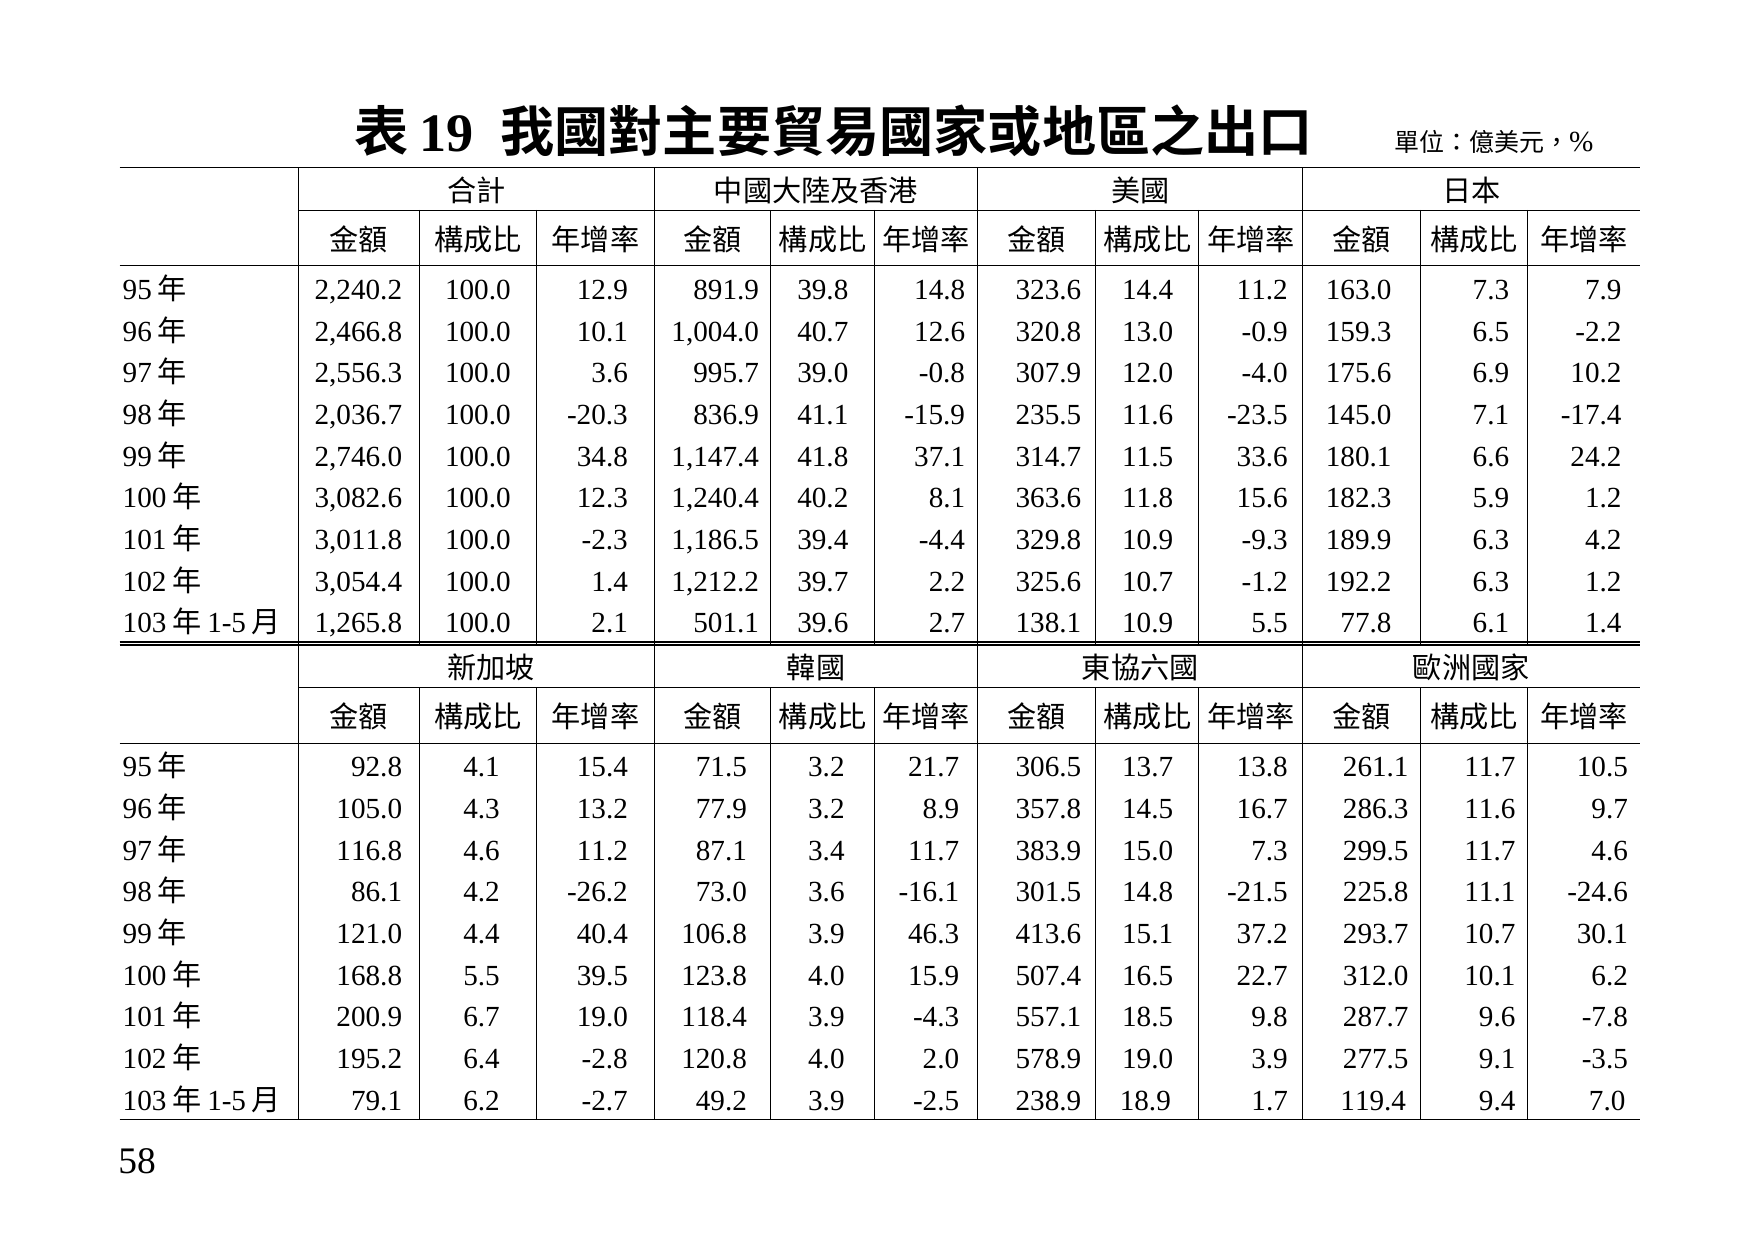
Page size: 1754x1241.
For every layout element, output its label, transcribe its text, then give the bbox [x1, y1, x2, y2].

table_cell 10.9 [1096, 599, 1198, 641]
table_cell 4.6 [420, 827, 536, 868]
table_cell 357.8 [978, 785, 1095, 827]
table_cell 299.5 [1303, 827, 1420, 868]
table_cell 1,240.4 [655, 474, 770, 516]
table_cell 6.7 [420, 994, 536, 1035]
table_cell -2.7 [537, 1077, 654, 1118]
table_cell 238.9 [978, 1077, 1095, 1118]
table_cell -15.9 [875, 391, 977, 433]
table_cell 16.5 [1096, 952, 1198, 993]
table_cell 構成比 [1421, 688, 1527, 742]
table_cell 7.3 [1199, 827, 1302, 868]
table_cell 34.8 [537, 433, 654, 474]
table_cell 995.7 [655, 349, 770, 391]
table_cell 37.1 [875, 433, 977, 474]
table_cell 39.0 [771, 349, 874, 391]
table_cell 101年 [120, 994, 298, 1035]
table_cell 構成比 [771, 688, 874, 742]
table_cell 10.1 [537, 308, 654, 349]
table_cell 578.9 [978, 1035, 1095, 1077]
table_header 中國大陸及香港 [655, 168, 977, 210]
table_cell 6.4 [420, 1035, 536, 1077]
table_cell 9.8 [1199, 994, 1302, 1035]
table_cell 14.8 [1096, 869, 1198, 910]
table_cell 363.6 [978, 474, 1095, 516]
table_cell 3.6 [771, 869, 874, 910]
table_cell 12.3 [537, 474, 654, 516]
table_cell -2.5 [875, 1077, 977, 1118]
table_cell 100年 [120, 952, 298, 993]
table_cell 2,556.3 [299, 349, 419, 391]
table_cell 182.3 [1303, 474, 1420, 516]
table_cell 15.9 [875, 952, 977, 993]
table_cell 1,186.5 [655, 516, 770, 558]
table_cell 101年 [120, 516, 298, 558]
table_cell 14.5 [1096, 785, 1198, 827]
table_cell 10.5 [1528, 744, 1640, 785]
table_cell 8.9 [875, 785, 977, 827]
table_cell 102年 [120, 558, 298, 599]
table_cell [120, 687, 298, 742]
table_cell 3.2 [771, 744, 874, 785]
table_cell 95年 [120, 744, 298, 785]
table_cell -9.3 [1199, 516, 1302, 558]
table_cell 3.6 [537, 349, 654, 391]
table_cell -4.0 [1199, 349, 1302, 391]
table_cell -20.3 [537, 391, 654, 433]
table_cell 歐洲國家 [1303, 646, 1640, 687]
table_cell 836.9 [655, 391, 770, 433]
table_cell 40.7 [771, 308, 874, 349]
table_cell 116.8 [299, 827, 419, 868]
table_cell 4.0 [771, 952, 874, 993]
table_cell 1,265.8 [299, 599, 419, 641]
table_cell 年增率 [1199, 211, 1302, 265]
table_cell -23.5 [1199, 391, 1302, 433]
table_cell 7.3 [1421, 266, 1527, 308]
table_cell 24.2 [1528, 433, 1640, 474]
table_cell 15.1 [1096, 910, 1198, 952]
table_cell 71.5 [655, 744, 770, 785]
table_cell 3.4 [771, 827, 874, 868]
table_cell 286.3 [1303, 785, 1420, 827]
table_cell 3.9 [771, 910, 874, 952]
table_cell 121.0 [299, 910, 419, 952]
table_cell 293.7 [1303, 910, 1420, 952]
table_cell 11.7 [1421, 744, 1527, 785]
table_cell 9.4 [1421, 1077, 1527, 1118]
table_cell 119.4 [1303, 1077, 1420, 1118]
table_cell 120.8 [655, 1035, 770, 1077]
table_cell 10.9 [1096, 516, 1198, 558]
table_cell 98年 [120, 391, 298, 433]
table_cell 11.6 [1096, 391, 1198, 433]
table_cell 413.6 [978, 910, 1095, 952]
table_cell 金額 [1303, 688, 1420, 742]
table_cell 19.0 [1096, 1035, 1198, 1077]
table_cell 18.9 [1096, 1077, 1198, 1118]
table_cell 96年 [120, 308, 298, 349]
table_cell 1.7 [1199, 1077, 1302, 1118]
table_cell 6.2 [1528, 952, 1640, 993]
table_cell 95年 [120, 266, 298, 308]
table_cell 79.1 [299, 1077, 419, 1118]
table_cell 123.8 [655, 952, 770, 993]
table_cell 73.0 [655, 869, 770, 910]
table_cell 9.7 [1528, 785, 1640, 827]
text 表19 我國對主要貿易國家或地區之出口 單位：億美元，% [118, 88, 1636, 167]
table_cell 9.6 [1421, 994, 1527, 1035]
table_cell 287.7 [1303, 994, 1420, 1035]
table_cell 4.2 [1528, 516, 1640, 558]
table_cell 金額 [1303, 211, 1420, 265]
table_cell -4.4 [875, 516, 977, 558]
table_cell 175.6 [1303, 349, 1420, 391]
table_cell 2,466.8 [299, 308, 419, 349]
table_cell 100.0 [420, 266, 536, 308]
table_cell 金額 [655, 211, 770, 265]
table_cell 15.6 [1199, 474, 1302, 516]
table_cell 138.1 [978, 599, 1095, 641]
table_cell 557.1 [978, 994, 1095, 1035]
table_cell 105.0 [299, 785, 419, 827]
table_cell 2.2 [875, 558, 977, 599]
table_cell 1.4 [537, 558, 654, 599]
table_cell 構成比 [1096, 211, 1198, 265]
table_cell 306.5 [978, 744, 1095, 785]
table_cell 100.0 [420, 474, 536, 516]
table_cell 100.0 [420, 349, 536, 391]
table_cell 金額 [978, 211, 1095, 265]
table_cell 180.1 [1303, 433, 1420, 474]
table_cell 106.8 [655, 910, 770, 952]
table_cell 77.8 [1303, 599, 1420, 641]
table_cell 320.8 [978, 308, 1095, 349]
table_cell 3,054.4 [299, 558, 419, 599]
table_cell 10.7 [1096, 558, 1198, 599]
table_cell 98年 [120, 869, 298, 910]
table_cell 年增率 [537, 211, 654, 265]
table_cell [120, 646, 298, 687]
table_cell 4.1 [420, 744, 536, 785]
table_cell 10.2 [1528, 349, 1640, 391]
table_cell 92.8 [299, 744, 419, 785]
table_cell -21.5 [1199, 869, 1302, 910]
table_cell 501.1 [655, 599, 770, 641]
table_cell 構成比 [420, 211, 536, 265]
table_cell 323.6 [978, 266, 1095, 308]
table_cell 3,082.6 [299, 474, 419, 516]
table_cell 7.0 [1528, 1077, 1640, 1118]
table_cell 2.7 [875, 599, 977, 641]
table_cell 11.6 [1421, 785, 1527, 827]
table_cell 4.3 [420, 785, 536, 827]
table_cell [120, 210, 298, 265]
table_cell 3.9 [771, 1077, 874, 1118]
table_cell 6.6 [1421, 433, 1527, 474]
table_cell 235.5 [978, 391, 1095, 433]
table_cell 77.9 [655, 785, 770, 827]
table_cell 49.2 [655, 1077, 770, 1118]
table_cell 277.5 [1303, 1035, 1420, 1077]
table_cell 41.8 [771, 433, 874, 474]
table_cell 39.6 [771, 599, 874, 641]
table_cell 100.0 [420, 308, 536, 349]
table_cell 金額 [978, 688, 1095, 742]
table_cell 2,746.0 [299, 433, 419, 474]
table_cell 33.6 [1199, 433, 1302, 474]
table_cell 21.7 [875, 744, 977, 785]
table_cell 12.9 [537, 266, 654, 308]
table_cell 307.9 [978, 349, 1095, 391]
table_cell 11.7 [875, 827, 977, 868]
table_cell 99年 [120, 910, 298, 952]
table_cell 1,147.4 [655, 433, 770, 474]
table_cell 5.5 [420, 952, 536, 993]
table_cell 195.2 [299, 1035, 419, 1077]
table_cell 159.3 [1303, 308, 1420, 349]
table_cell 年增率 [875, 211, 977, 265]
table_cell 87.1 [655, 827, 770, 868]
table_cell 13.8 [1199, 744, 1302, 785]
table_cell 2.1 [537, 599, 654, 641]
table_cell 4.4 [420, 910, 536, 952]
table_cell 1.2 [1528, 474, 1640, 516]
table_cell 13.0 [1096, 308, 1198, 349]
table_cell 11.7 [1421, 827, 1527, 868]
table_cell 1,212.2 [655, 558, 770, 599]
table_cell 6.3 [1421, 516, 1527, 558]
table_cell 41.1 [771, 391, 874, 433]
table_cell -2.8 [537, 1035, 654, 1077]
table_cell 314.7 [978, 433, 1095, 474]
table_cell 6.2 [420, 1077, 536, 1118]
table_cell 102年 [120, 1035, 298, 1077]
table_cell 新加坡 [299, 646, 654, 687]
table_cell 5.5 [1199, 599, 1302, 641]
table_cell 年增率 [1199, 688, 1302, 742]
table_cell 1.2 [1528, 558, 1640, 599]
table_cell 168.8 [299, 952, 419, 993]
table_cell 100年 [120, 474, 298, 516]
table_cell 11.5 [1096, 433, 1198, 474]
table_cell -2.2 [1528, 308, 1640, 349]
table_header 日本 [1303, 168, 1640, 210]
table_cell 145.0 [1303, 391, 1420, 433]
table_cell 3.9 [771, 994, 874, 1035]
table_cell 6.3 [1421, 558, 1527, 599]
table_cell 構成比 [771, 211, 874, 265]
table_cell 507.4 [978, 952, 1095, 993]
table_cell 10.7 [1421, 910, 1527, 952]
table_cell 11.2 [537, 827, 654, 868]
table_cell 97年 [120, 827, 298, 868]
table_cell 11.2 [1199, 266, 1302, 308]
table_cell 8.1 [875, 474, 977, 516]
table_cell 6.9 [1421, 349, 1527, 391]
table_cell -4.3 [875, 994, 977, 1035]
table_header [120, 168, 298, 210]
table_cell 金額 [655, 688, 770, 742]
table_cell 100.0 [420, 391, 536, 433]
table_cell 4.6 [1528, 827, 1640, 868]
table_cell -0.8 [875, 349, 977, 391]
table_cell 3.2 [771, 785, 874, 827]
table_cell 19.0 [537, 994, 654, 1035]
table_cell 312.0 [1303, 952, 1420, 993]
table_cell 10.1 [1421, 952, 1527, 993]
table_cell 261.1 [1303, 744, 1420, 785]
table_cell 99年 [120, 433, 298, 474]
table_cell 構成比 [1421, 211, 1527, 265]
table_cell 225.8 [1303, 869, 1420, 910]
table_cell 86.1 [299, 869, 419, 910]
table_cell 2,240.2 [299, 266, 419, 308]
table_cell 103年1-5月 [120, 599, 298, 641]
table_cell 年增率 [1528, 211, 1640, 265]
table_cell 11.8 [1096, 474, 1198, 516]
table_cell 40.4 [537, 910, 654, 952]
table_cell 14.8 [875, 266, 977, 308]
table_cell 4.0 [771, 1035, 874, 1077]
table_cell 39.5 [537, 952, 654, 993]
table_cell 18.5 [1096, 994, 1198, 1035]
table_cell 100.0 [420, 516, 536, 558]
table_cell 12.6 [875, 308, 977, 349]
table_cell 100.0 [420, 599, 536, 641]
table_header 合計 [299, 168, 654, 210]
table_cell 金額 [299, 211, 419, 265]
table_cell -26.2 [537, 869, 654, 910]
table_cell 構成比 [420, 688, 536, 742]
table_cell 103年1-5月 [120, 1077, 298, 1118]
table_cell 4.2 [420, 869, 536, 910]
table_cell 2,036.7 [299, 391, 419, 433]
table_cell 15.4 [537, 744, 654, 785]
table_cell 22.7 [1199, 952, 1302, 993]
table_cell -3.5 [1528, 1035, 1640, 1077]
table_cell -0.9 [1199, 308, 1302, 349]
table_cell 30.1 [1528, 910, 1640, 952]
table_cell 1,004.0 [655, 308, 770, 349]
table_cell 192.2 [1303, 558, 1420, 599]
table_cell 6.5 [1421, 308, 1527, 349]
table_cell 383.9 [978, 827, 1095, 868]
table_cell -2.3 [537, 516, 654, 558]
table_cell -17.4 [1528, 391, 1640, 433]
table_cell 891.9 [655, 266, 770, 308]
table_cell 9.1 [1421, 1035, 1527, 1077]
table_cell 3,011.8 [299, 516, 419, 558]
table_cell 7.9 [1528, 266, 1640, 308]
table_cell 11.1 [1421, 869, 1527, 910]
table_cell 6.1 [1421, 599, 1527, 641]
table_cell -7.8 [1528, 994, 1640, 1035]
table_cell 16.7 [1199, 785, 1302, 827]
table_cell 39.7 [771, 558, 874, 599]
table_cell 7.1 [1421, 391, 1527, 433]
table_cell 37.2 [1199, 910, 1302, 952]
table_cell 15.0 [1096, 827, 1198, 868]
table_cell 39.4 [771, 516, 874, 558]
table_cell 39.8 [771, 266, 874, 308]
table_cell 301.5 [978, 869, 1095, 910]
table_cell 金額 [299, 688, 419, 742]
table_cell 14.4 [1096, 266, 1198, 308]
table_cell 325.6 [978, 558, 1095, 599]
table_cell 46.3 [875, 910, 977, 952]
table_cell 200.9 [299, 994, 419, 1035]
table_cell 5.9 [1421, 474, 1527, 516]
table_cell 3.9 [1199, 1035, 1302, 1077]
table_cell 13.7 [1096, 744, 1198, 785]
table_cell 年增率 [537, 688, 654, 742]
table_cell 1.4 [1528, 599, 1640, 641]
table_cell 構成比 [1096, 688, 1198, 742]
table_cell 100.0 [420, 558, 536, 599]
table_cell 97年 [120, 349, 298, 391]
table_cell 年增率 [1528, 688, 1640, 742]
table_cell 2.0 [875, 1035, 977, 1077]
table_header 美國 [978, 168, 1302, 210]
table_cell 40.2 [771, 474, 874, 516]
table_cell 韓國 [655, 646, 977, 687]
table_cell 12.0 [1096, 349, 1198, 391]
table_cell 東協六國 [978, 646, 1302, 687]
table_cell 189.9 [1303, 516, 1420, 558]
table_cell 年增率 [875, 688, 977, 742]
table_cell -16.1 [875, 869, 977, 910]
table_cell -24.6 [1528, 869, 1640, 910]
table_cell 96年 [120, 785, 298, 827]
table_cell 100.0 [420, 433, 536, 474]
table_cell 118.4 [655, 994, 770, 1035]
table_cell 13.2 [537, 785, 654, 827]
table_cell 163.0 [1303, 266, 1420, 308]
table_cell -1.2 [1199, 558, 1302, 599]
table_cell 329.8 [978, 516, 1095, 558]
